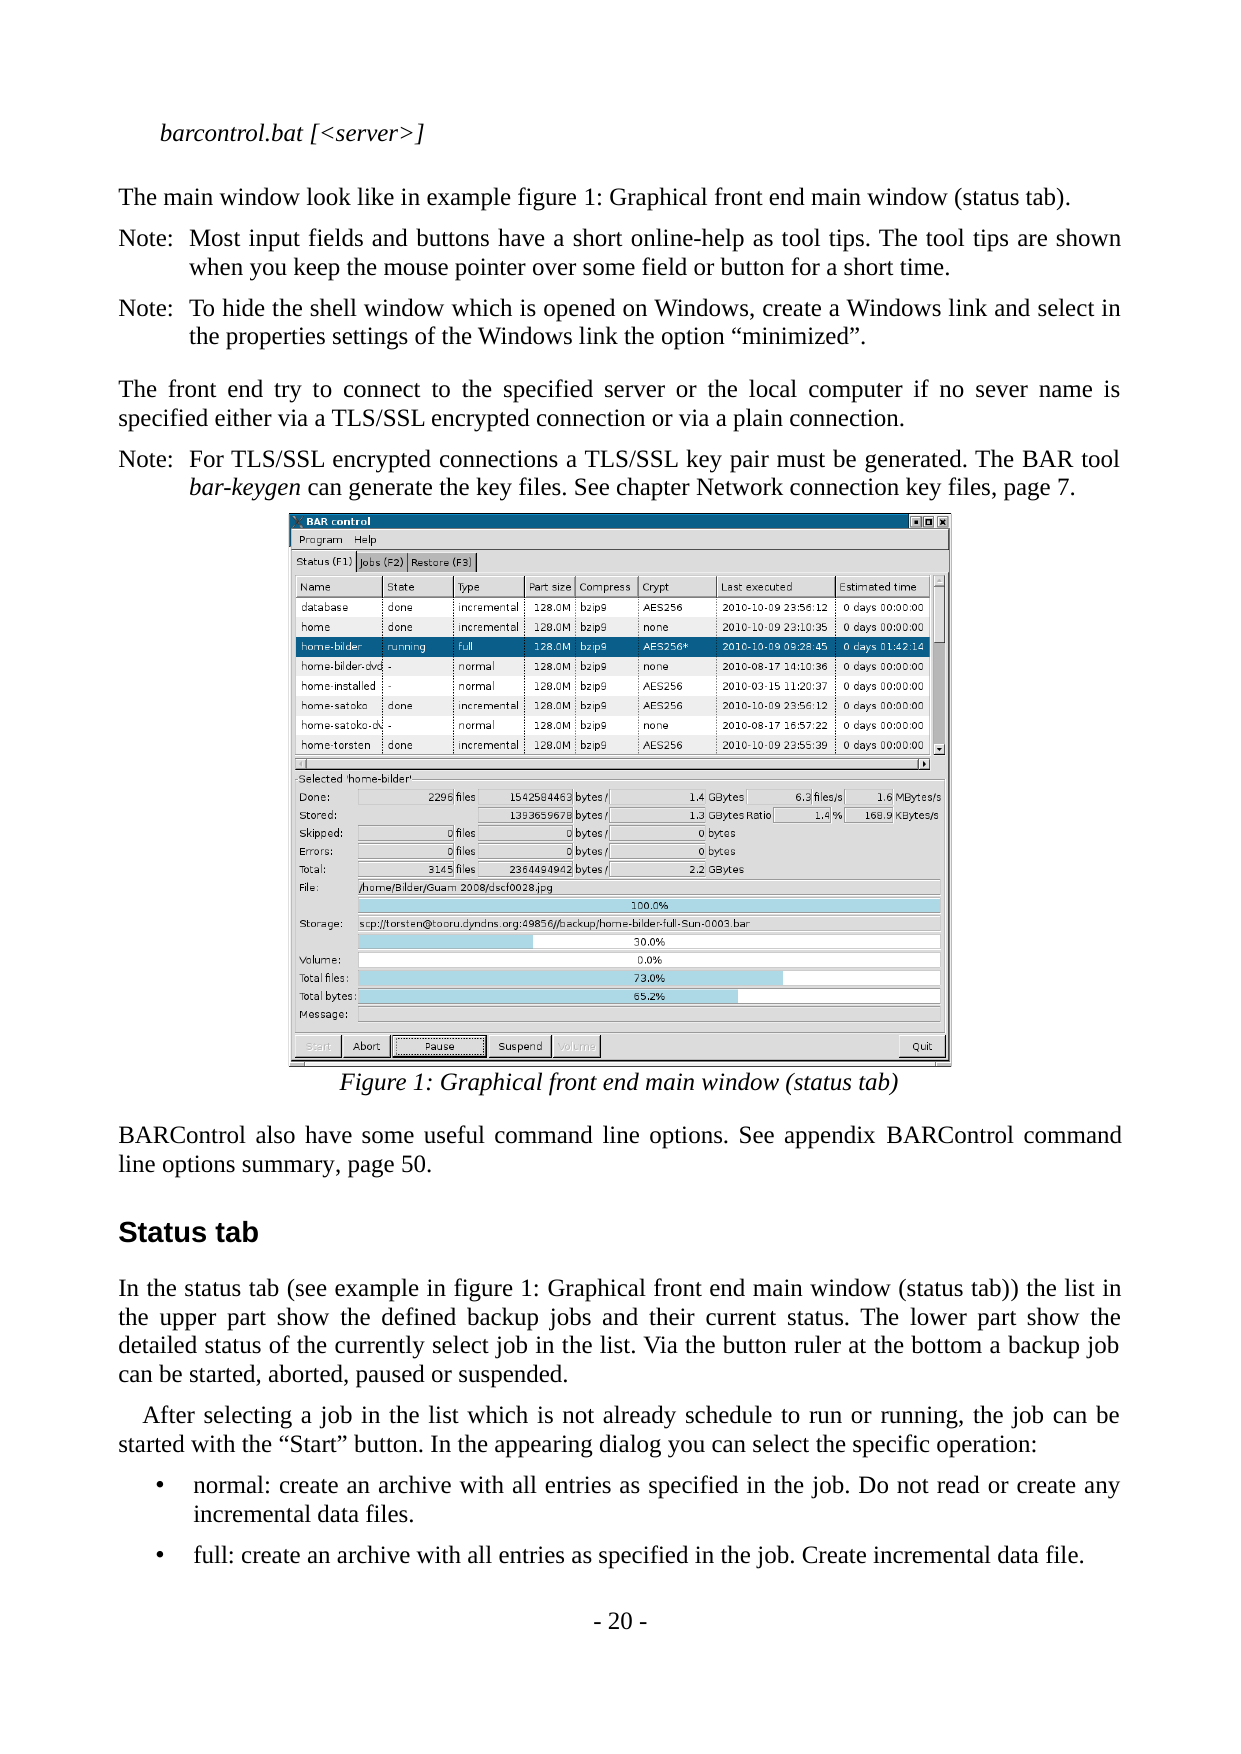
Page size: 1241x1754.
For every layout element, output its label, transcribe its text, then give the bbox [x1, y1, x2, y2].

text barcontrol.bat [<server>] [159, 118, 1122, 147]
text BARControl also have some useful command line options. See appendix BARControl command line options summary, page 51. [118, 1064, 1122, 1178]
text The main window look like in example figure 1: Graphical front end main window (status tab). [118, 182, 1122, 211]
text Note: For TLS/SSL encrypted connections a TLS/SSL key pair must be generated. The BAR tool bar-keygen can generate the key files. See chapter Network connection key files, page 7. [118, 444, 1122, 501]
text The front end try to connect to the specified server or the local computer if no sever name is specified either via a TLS/SSL encrypted connection or via a plain connection. [118, 374, 1122, 432]
text Note: To hide the shell window which is opened on Windows, create a Windows link and select in the properties settings of the Windows link the option “minimized”. [118, 293, 1122, 350]
text After selecting a job in the list which is not already schedule to run or running, the job can be started with the “Start” button. In the appearing dialog you can select the specific operation: [118, 1400, 1122, 1458]
list normal: create an archive with all entries as specified in the job. Do not read or create any incremental data files. [156, 1470, 1122, 1528]
subtitle Status tab [118, 1215, 1122, 1249]
text Figure 1: Graphical front end main window (status tab) [289, 1067, 951, 1096]
list full: create an archive with all entries as specified in the job. Create incremental data file. [156, 1540, 1122, 1569]
picture [288, 513, 952, 1067]
text In the status tab (see example in figure 1: Graphical front end main window (status tab)) the list in the upper part show the defined backup jobs and their current status. The lower part show the detailed status of the currently select job in the list. Via the button ruler at the bottom a backup job can be started, aborted, paused or suspended. [118, 1273, 1122, 1388]
text Note: Most input fields and buttons have a short online-help as tool tips. The tool tips are shown when you keep the mouse pointer over some field or button for a short time. [118, 223, 1122, 281]
